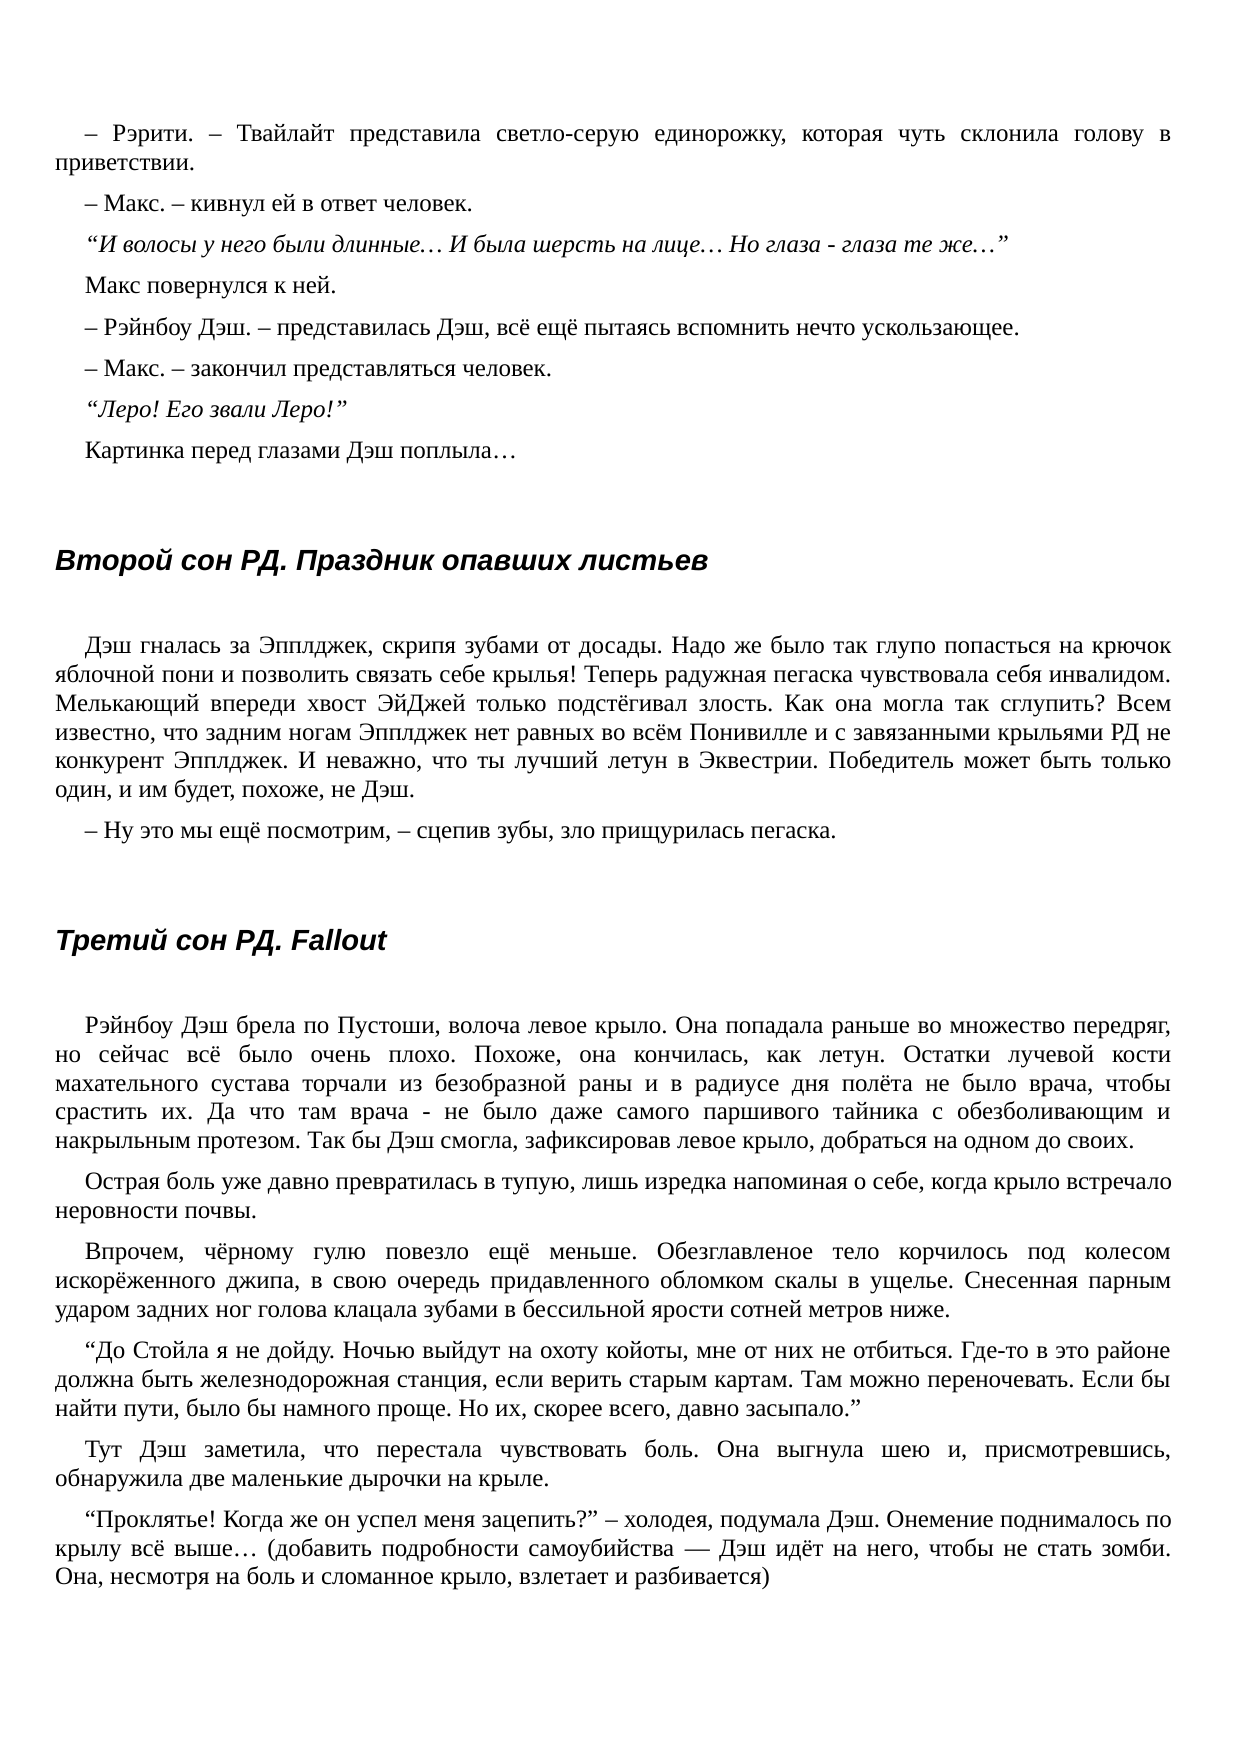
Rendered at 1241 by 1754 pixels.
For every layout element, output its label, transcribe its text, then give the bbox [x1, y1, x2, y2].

text Острая боль уже давно превратилась в тупую, лишь изредка напоминая о себе, когда крыло встречало неровности почвы. [55, 1166, 1172, 1224]
text Картинка перед глазами Дэш поплыла… [55, 436, 1172, 464]
text “До Стойла я не дойду. Ночью выйдут на охоту койоты, мне от них не отбиться. Где-то в это районе должна быть железнодорожная станция, если верить старым картам. Там можно переночевать. Если бы найти пути, было бы намного проще. Но их, скорее всего, давно засыпало.” [55, 1335, 1172, 1421]
text Макс повернулся к ней. [55, 271, 1172, 299]
subtitle Второй сон РД. Праздник опавших листьев [55, 543, 1172, 577]
text – Рэйнбоу Дэш. – представилась Дэш, всё ещё пытаясь вспомнить нечто ускользающее. [55, 312, 1172, 341]
text Впрочем, чёрному гулю повезло ещё меньше. Обезглавленое тело корчилось под колесом искорёженного джипа, в свою очередь придавленного обломком скалы в ущелье. Снесенная парным ударом задних ног голова клацала зубами в бессильной ярости сотней метров ниже. [55, 1236, 1172, 1323]
text – Макс. – закончил представляться человек. [55, 353, 1172, 382]
text – Ну это мы ещё посмотрим, – сцепив зубы, зло прищурилась пегаска. [55, 815, 1172, 844]
subtitle Третий сон РД. Fallout [55, 923, 1172, 956]
text Тут Дэш заметила, что перестала чувствовать боль. Она выгнула шею и, присмотревшись, обнаружила две маленькие дырочки на крыле. [55, 1434, 1172, 1491]
text Рэйнбоу Дэш брела по Пустоши, волоча левое крыло. Она попадала раньше во множество передряг, но сейчас всё было очень плохо. Похоже, она кончилась, как летун. Остатки лучевой кости махательного сустава торчали из безобразной раны и в радиусе дня полёта не было врача, чтобы срастить их. Да что там врача - не было даже самого паршивого тайника с обезболивающим и накрыльным протезом. Так бы Дэш смогла, зафиксировав левое крыло, добраться на одном до своих. [55, 1010, 1172, 1154]
text “И волосы у него были длинные… И была шерсть на лице… Но глаза - глаза те же…” [55, 229, 1172, 258]
text “Проклятье! Когда же он успел меня зацепить?” – холодея, подумала Дэш. Онемение поднималось по крылу всё выше… (добавить подробности самоубийства — Дэш идёт на него, чтобы не стать зомби. Она, несмотря на боль и сломанное крыло, взлетает и разбивается) [55, 1504, 1172, 1590]
text – Рэрити. – Твайлайт представила светло-серую единорожку, которая чуть склонила голову в приветствии. [55, 118, 1172, 176]
text “Леро! Его звали Леро!” [55, 394, 1172, 423]
text Дэш гналась за Эпплджек, скрипя зубами от досады. Надо же было так глупо попасться на крючок яблочной пони и позволить связать себе крылья! Теперь радужная пегаска чувствовала себя инвалидом. Мелькающий впереди хвост ЭйДжей только подстёгивал злость. Как она могла так сглупить? Всем известно, что задним ногам Эпплджек нет равных во всём Понивилле и с завязанными крыльями РД не конкурент Эпплджек. И неважно, что ты лучший летун в Эквестрии. Победитель может быть только один, и им будет, похоже, не Дэш. [55, 630, 1172, 803]
text – Макс. – кивнул ей в ответ человек. [55, 188, 1172, 217]
